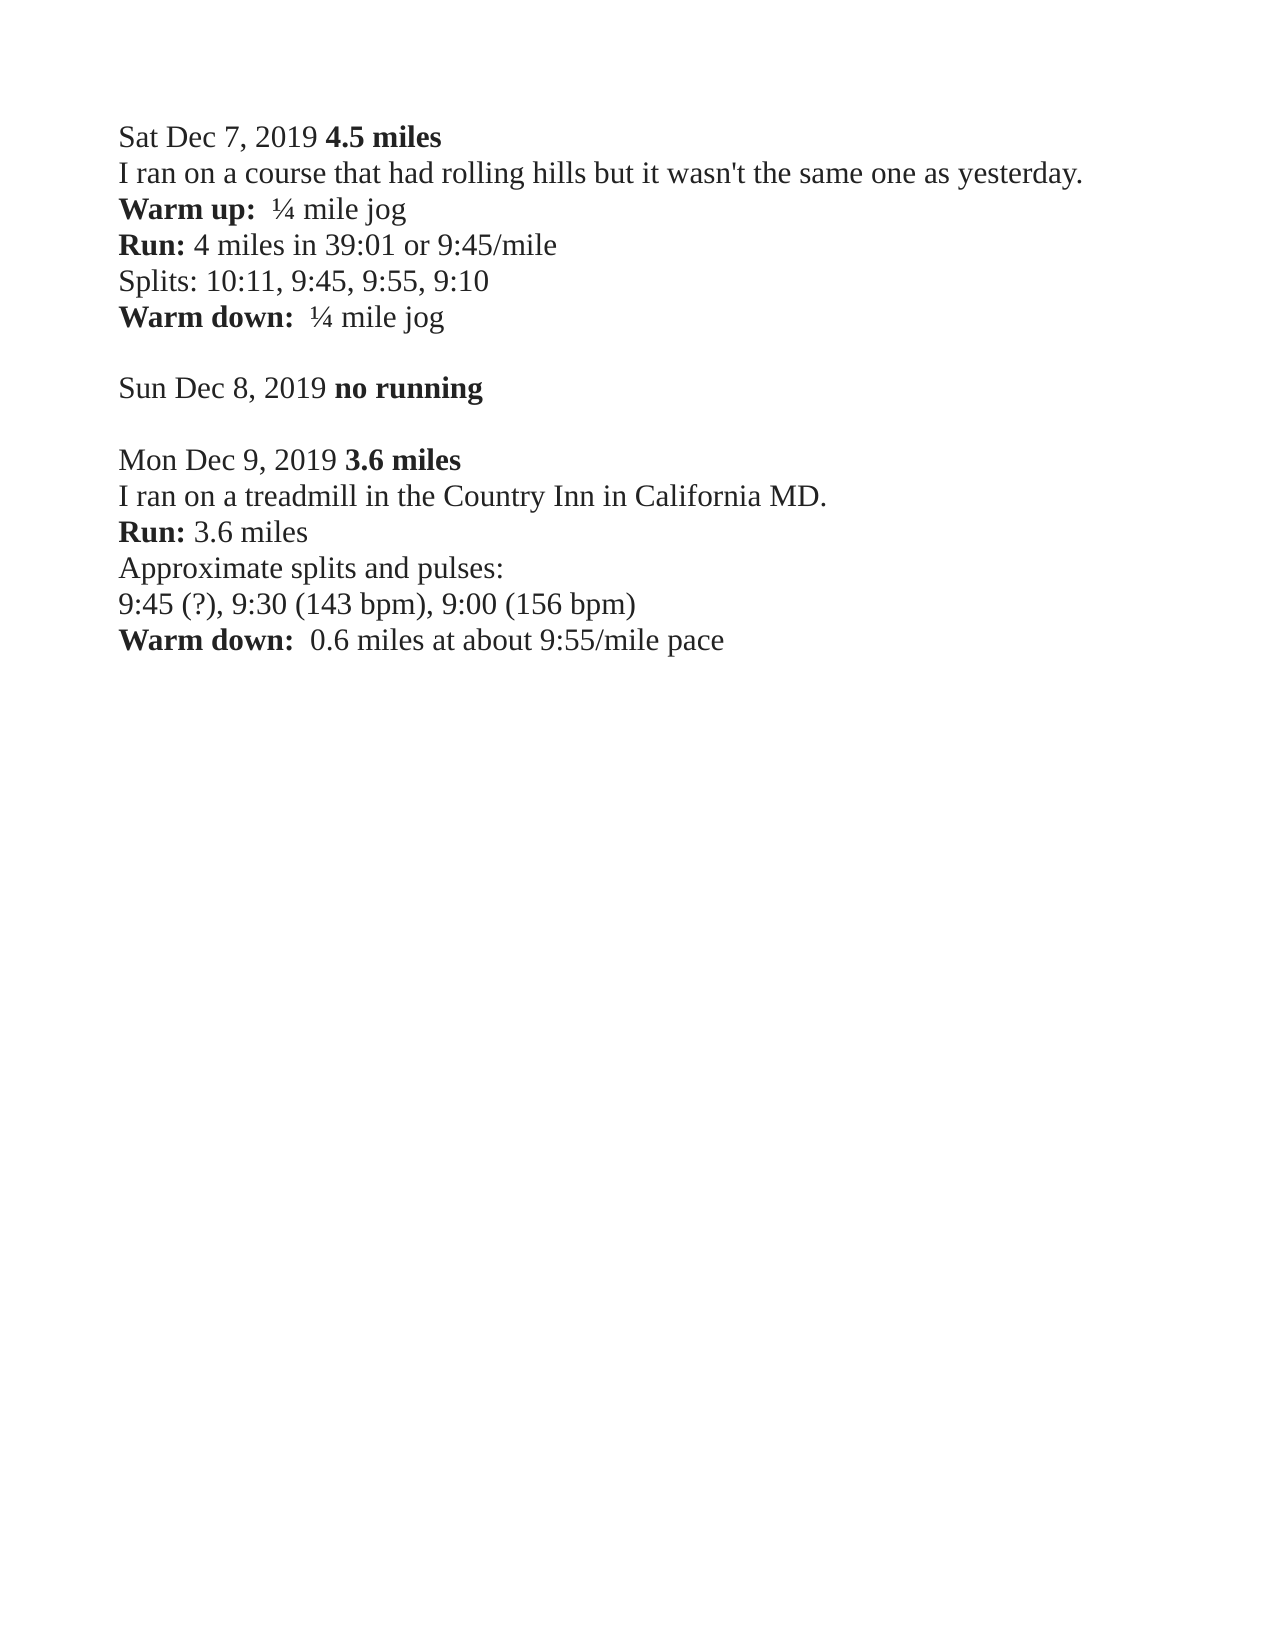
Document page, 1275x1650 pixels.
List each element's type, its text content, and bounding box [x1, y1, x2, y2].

text Warm up: ¼ mile jog [118, 190, 1161, 226]
text Approximate splits and pulses: [118, 549, 1161, 585]
text I ran on a course that had rolling hills but it wasn't the same one as yesterday. [118, 154, 1161, 190]
text Warm down: 0.6 miles at about 9:55/mile pace [118, 621, 1161, 657]
text Splits: 10:11, 9:45, 9:55, 9:10 [118, 262, 1161, 298]
text 9:45 (?), 9:30 (143 bpm), 9:00 (156 bpm) [118, 585, 1161, 621]
text I ran on a treadmill in the Country Inn in California MD. [118, 477, 1161, 513]
text Sun Dec 8, 2019 no running [118, 370, 1161, 406]
text Run: 3.6 miles [118, 513, 1161, 549]
text Mon Dec 9, 2019 3.6 miles [118, 442, 1161, 477]
text Run: 4 miles in 39:01 or 9:45/mile [118, 226, 1161, 262]
text Warm down: ¼ mile jog [118, 298, 1161, 334]
text Sat Dec 7, 2019 4.5 miles [118, 118, 1161, 154]
